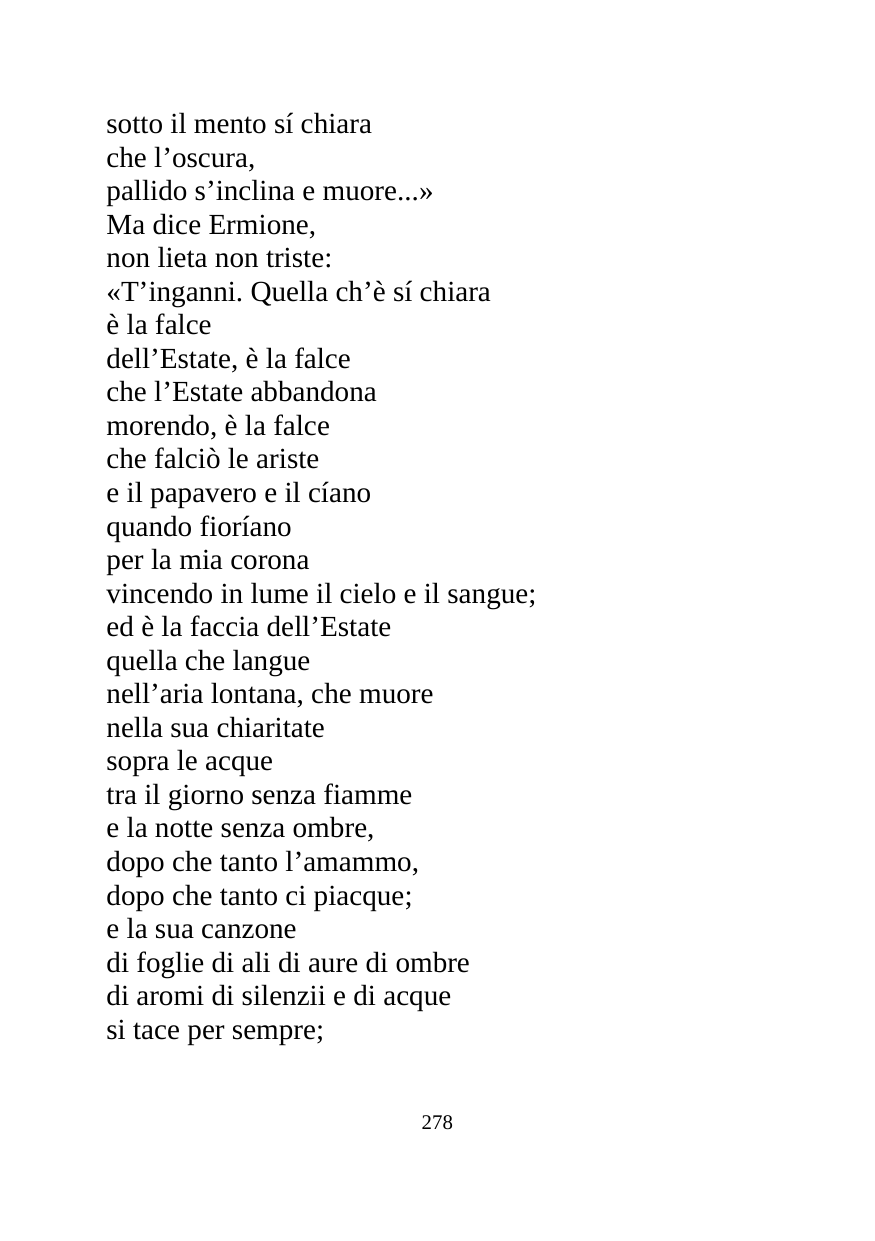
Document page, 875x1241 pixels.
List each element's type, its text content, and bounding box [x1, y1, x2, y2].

text sopra le acque [106, 743, 768, 777]
text e la notte senza ombre, [106, 811, 768, 844]
text che l’Estate abbandona [106, 374, 768, 408]
text nella sua chiaritate [106, 710, 768, 743]
text che falciò le ariste [106, 442, 768, 475]
text dopo che tanto ci piacque; [106, 878, 768, 911]
text dopo che tanto l’amammo, [106, 844, 768, 878]
text di foglie di ali di aure di ombre [106, 945, 768, 978]
text non lieta non triste: [106, 240, 768, 274]
text che l’oscura, [106, 140, 768, 173]
text «T’inganni. Quella ch’è sí chiara [106, 274, 768, 307]
text nell’aria lontana, che muore [106, 676, 768, 710]
text pallido s’inclina e muore...» [106, 173, 768, 207]
text ed è la faccia dell’Estate [106, 609, 768, 643]
text vincendo in lume il cielo e il sangue; [106, 576, 768, 609]
text per la mia corona [106, 542, 768, 576]
text tra il giorno senza fiamme [106, 777, 768, 811]
text si tace per sempre; [106, 1012, 768, 1045]
text e il papavero e il cíano [106, 475, 768, 509]
text è la falce [106, 307, 768, 341]
text dell’Estate, è la falce [106, 341, 768, 374]
text morendo, è la falce [106, 408, 768, 442]
text sotto il mento sí chiara [106, 106, 768, 140]
text quando fioríano [106, 509, 768, 542]
text e la sua canzone [106, 911, 768, 945]
text Ma dice Ermione, [106, 207, 768, 240]
text quella che langue [106, 643, 768, 676]
text di aromi di silenzii e di acque [106, 978, 768, 1012]
